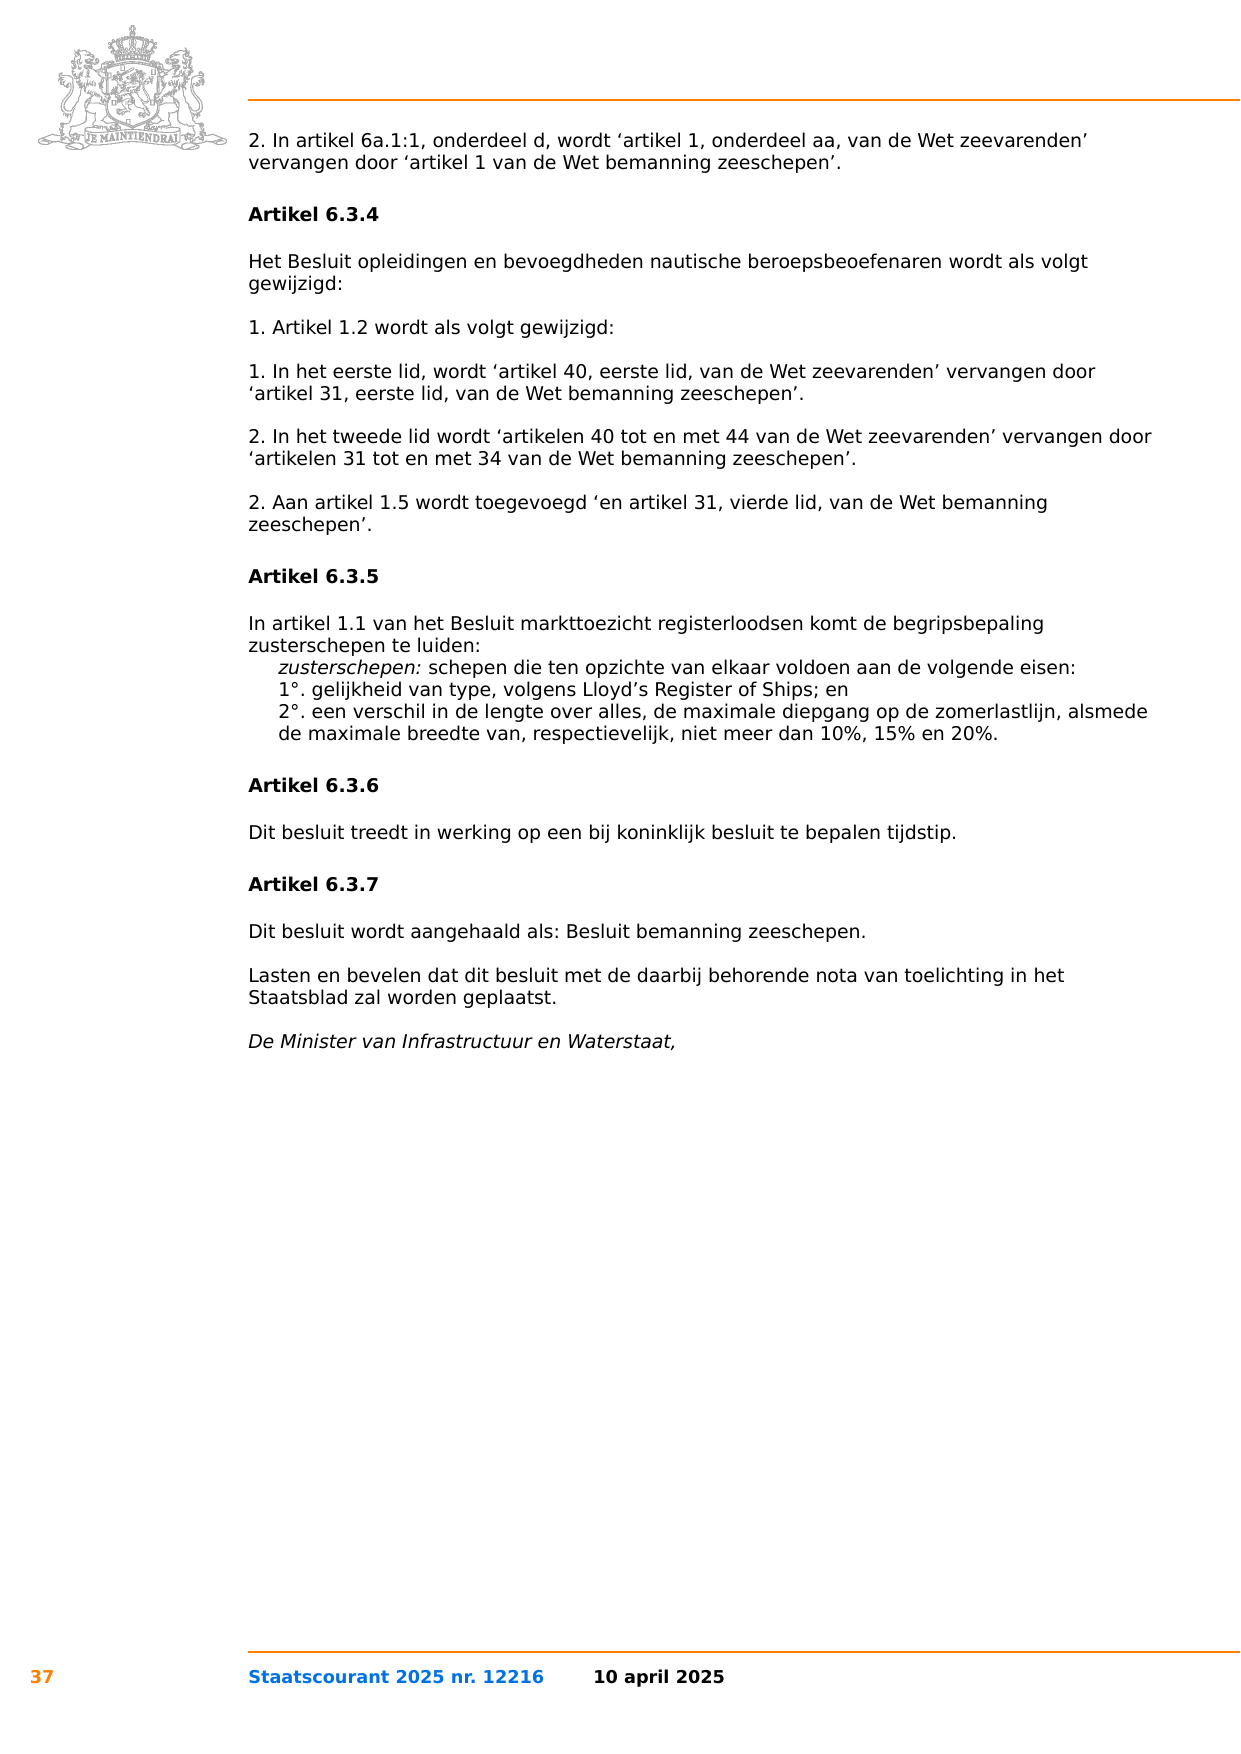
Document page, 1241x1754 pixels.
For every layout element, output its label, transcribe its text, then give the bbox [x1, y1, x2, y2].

text 2. In artikel 6a.1:1, onderdeel d, wordt ‘artikel 1, onderdeel aa, van de Wet zeevarenden’ vervangen door ‘artikel 1 van de Wet bemanning zeeschepen’. [248, 130, 1163, 174]
text Lasten en bevelen dat dit besluit met de daarbij behorende nota van toelichting in het Staatsblad zal worden geplaatst. [248, 965, 1163, 1009]
subtitle Artikel 6.3.7 [248, 874, 1163, 896]
subtitle Artikel 6.3.4 [248, 204, 1163, 226]
text zusterschepen: schepen die ten opzichte van elkaar voldoen aan de volgende eisen: [278, 657, 1163, 679]
text Dit besluit treedt in werking op een bij koninklijk besluit te bepalen tijdstip. [248, 822, 1163, 844]
text Dit besluit wordt aangehaald als: Besluit bemanning zeeschepen. [248, 921, 1163, 943]
text Het Besluit opleidingen en bevoegdheden nautische beroepsbeoefenaren wordt als volgt gewijzigd: [248, 251, 1163, 295]
picture [38, 25, 227, 150]
text 2. In het tweede lid wordt ‘artikelen 40 tot en met 44 van de Wet zeevarenden’ vervangen door ‘artikelen 31 tot en met 34 van de Wet bemanning zeeschepen’. [248, 426, 1163, 470]
text 1. Artikel 1.2 wordt als volgt gewijzigd: [248, 317, 1163, 339]
text 2°. een verschil in de lengte over alles, de maximale diepgang op de zomerlastlijn, alsmede de maximale breedte van, respectievelijk, niet meer dan 10%, 15% en 20%. [278, 701, 1163, 745]
subtitle Artikel 6.3.6 [248, 775, 1163, 797]
text In artikel 1.1 van het Besluit markttoezicht registerloodsen komt de begripsbepaling zusterschepen te luiden: [248, 613, 1163, 657]
subtitle Artikel 6.3.5 [248, 566, 1163, 588]
text 2. Aan artikel 1.5 wordt toegevoegd ‘en artikel 31, vierde lid, van de Wet bemanning zeeschepen’. [248, 492, 1163, 536]
text 1°. gelijkheid van type, volgens Lloyd’s Register of Ships; en [278, 679, 1163, 701]
text De Minister van Infrastructuur en Waterstaat, [248, 1031, 1163, 1053]
text 1. In het eerste lid, wordt ‘artikel 40, eerste lid, van de Wet zeevarenden’ vervangen door ‘artikel 31, eerste lid, van de Wet bemanning zeeschepen’. [248, 361, 1163, 404]
